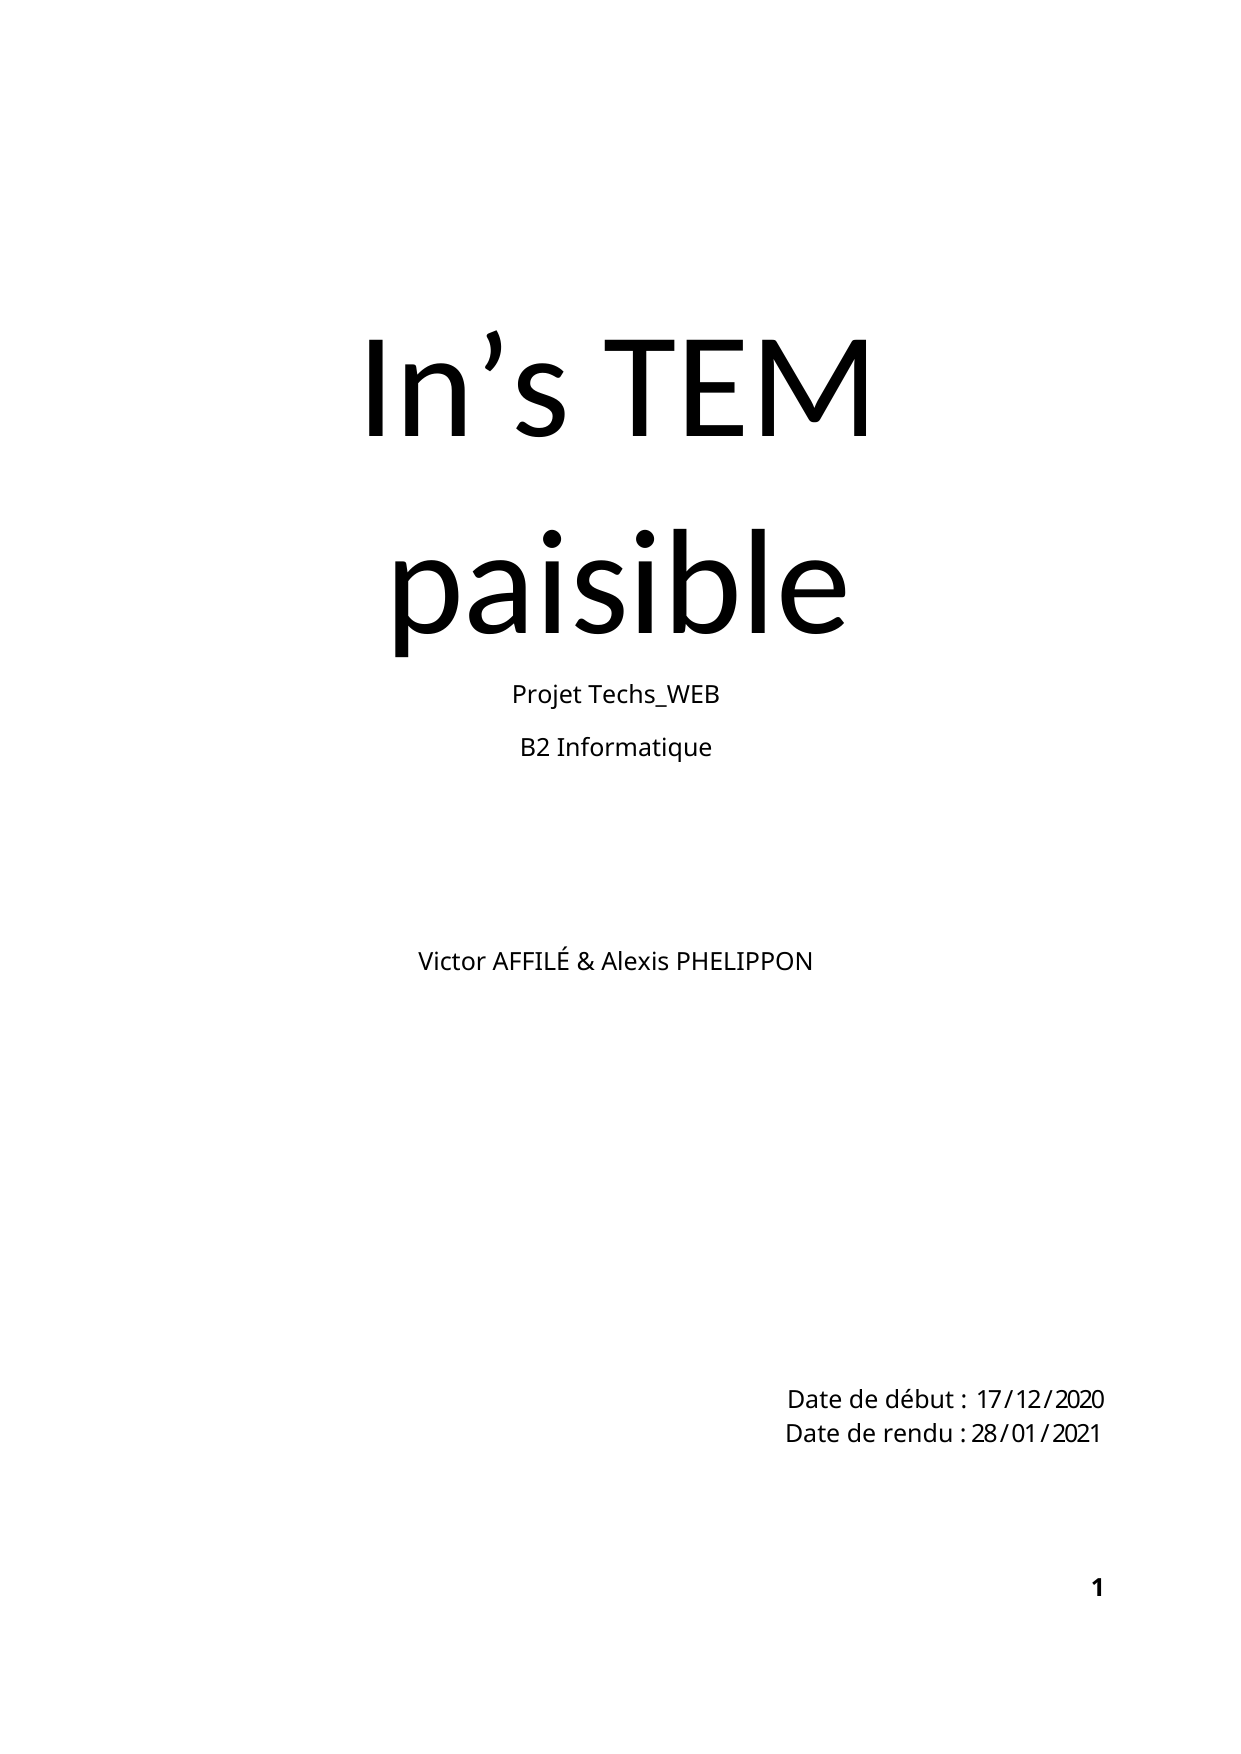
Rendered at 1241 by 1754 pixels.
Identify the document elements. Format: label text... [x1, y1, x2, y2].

text B2 Informatique [127, 730, 1105, 764]
text Victor AFFILÉ & Alexis PHELIPPON [127, 944, 1105, 978]
text Projet Techs_WEB [127, 402, 1105, 711]
text Date de rendu : 28 / 01 / 2021 [127, 1415, 1105, 1449]
text Date de début : 17 / 12 / 2020 [127, 1381, 1105, 1415]
text In’s TEM paisible [165, 290, 1071, 668]
